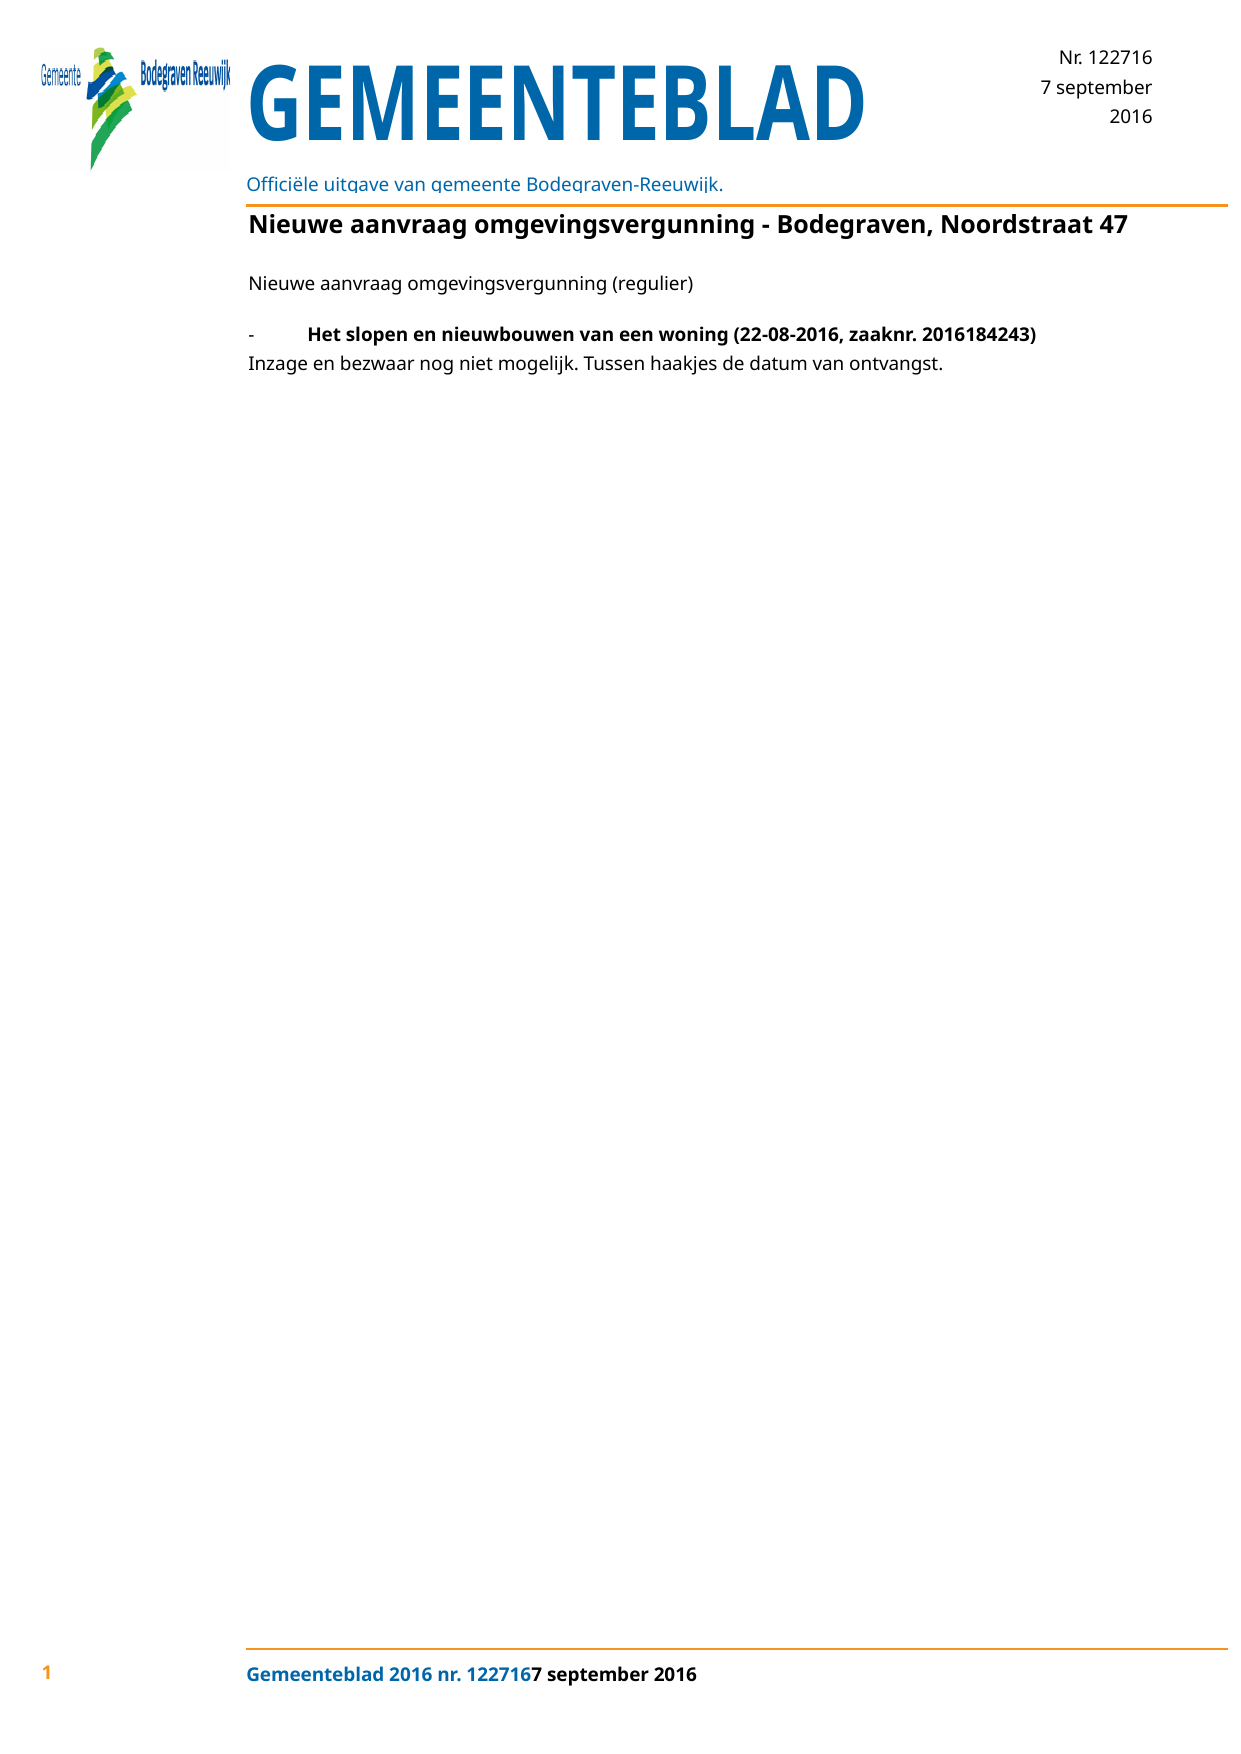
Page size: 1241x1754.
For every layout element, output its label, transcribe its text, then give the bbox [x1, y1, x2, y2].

list Het slopen en nieuwbouwen van een woning (22‑08‑2016, zaaknr. 2016184243) [248, 321, 1152, 346]
text Nieuwe aanvraag omgevingsvergunning (regulier) [248, 270, 1152, 296]
text Nieuwe aanvraag omgevingsvergunning - Bodegraven, Noordstraat 47 [248, 207, 1152, 241]
text Inzage en bezwaar nog niet mogelijk. Tussen haakjes de datum van ontvangst. [248, 350, 1152, 376]
picture [41, 47, 231, 172]
